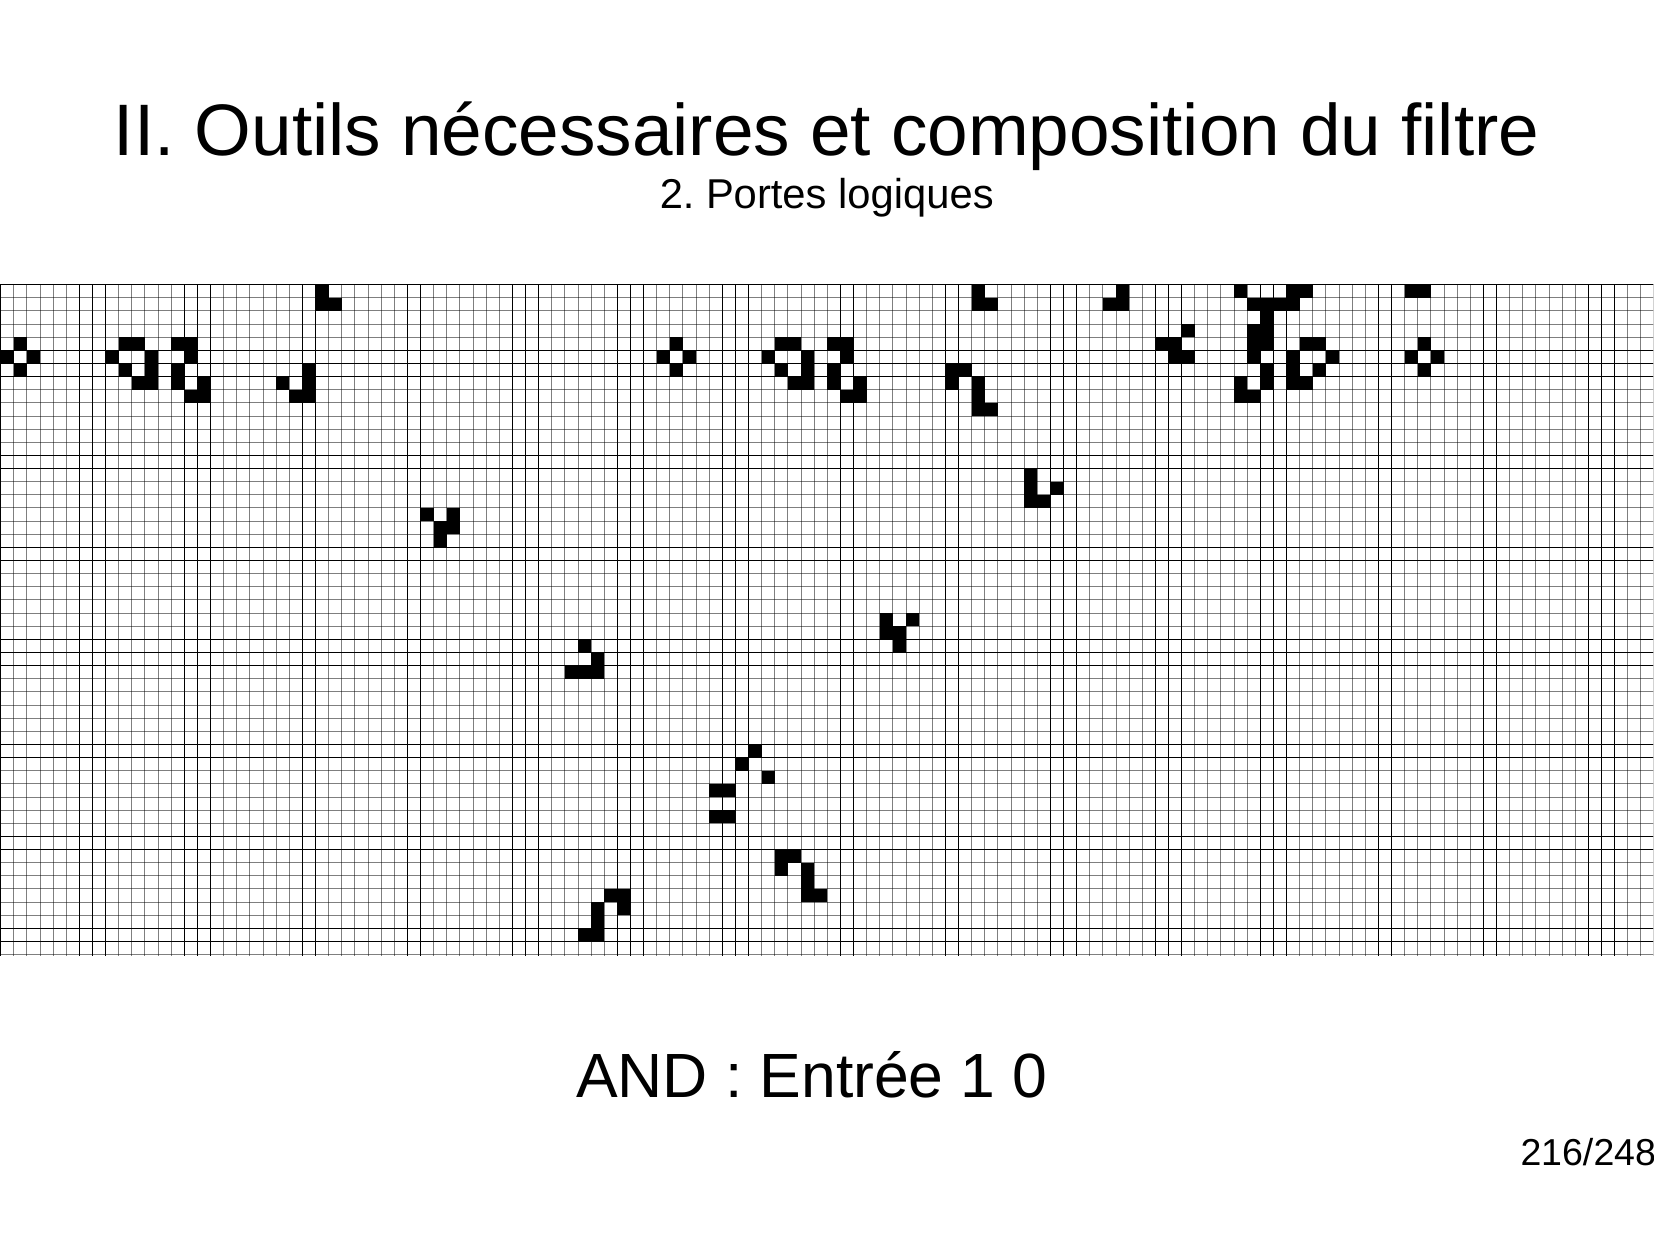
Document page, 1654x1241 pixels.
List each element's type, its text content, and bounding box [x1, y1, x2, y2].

text_box AND : Entrée 1 0 [561, 1033, 1064, 1119]
text_box <number>/248 [1505, 1124, 1654, 1182]
picture [0, 284, 1654, 956]
title II. Outils nécessaires et composition du filtre 2. Portes logiques [82, 49, 1572, 257]
